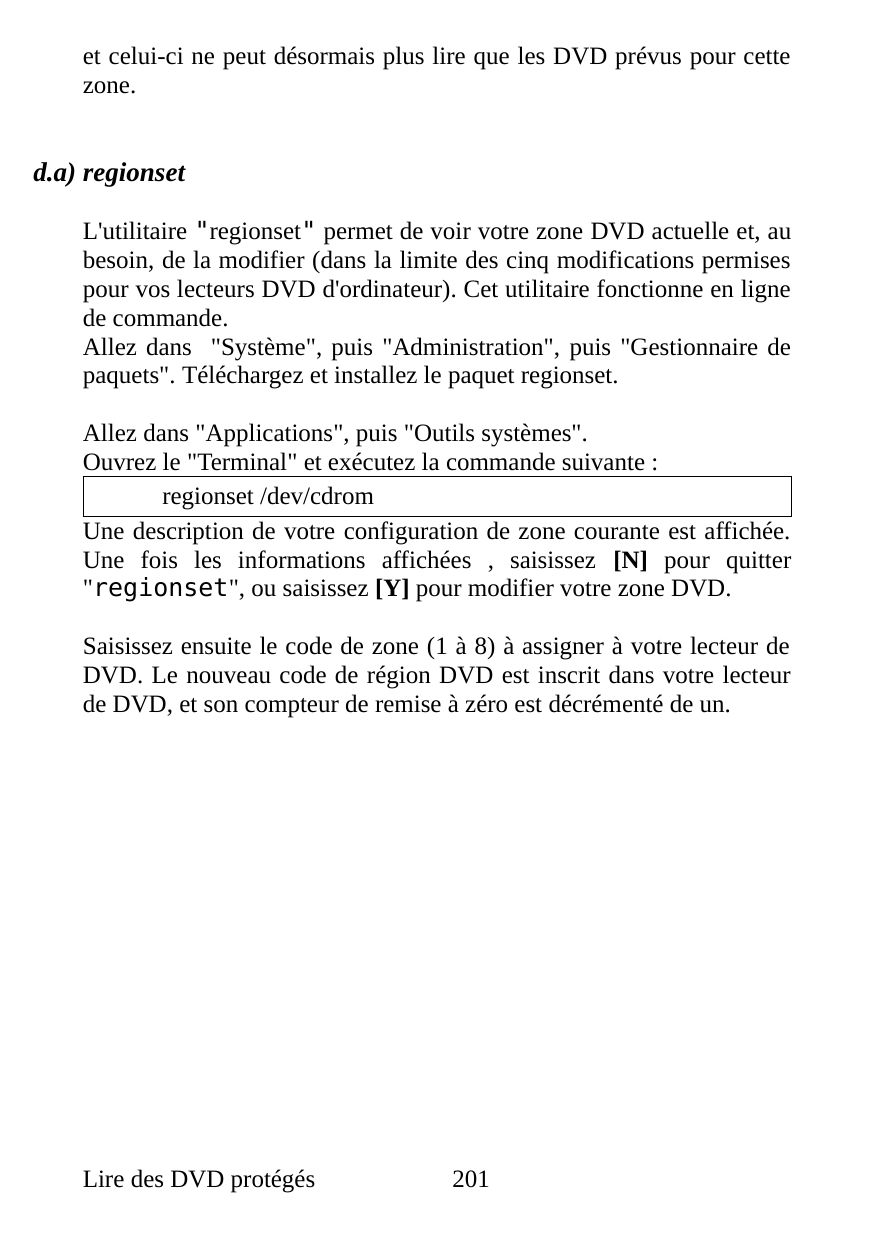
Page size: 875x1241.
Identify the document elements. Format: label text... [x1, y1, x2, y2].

text Allez dans "Système", puis "Administration", puis "Gestionnaire de paquets". Téléchargez et installez le paquet regionset. [83, 332, 791, 389]
text Ouvrez le "Terminal" et exécutez la commande suivante : [83, 447, 791, 476]
subtitle regionset [83, 156, 791, 187]
table_header regionset /dev/cdrom [84, 477, 791, 516]
text et celui-ci ne peut désormais plus lire que les DVD prévus pour cette zone. [83, 41, 791, 99]
text Saisissez ensuite le code de zone (1 à 8) à assigner à votre lecteur de DVD. Le nouveau code de région DVD est inscrit dans votre lecteur de DVD, et son compteur de remise à zéro est décrémenté de un. [83, 631, 791, 718]
text Allez dans "Applications", puis "Outils systèmes". [83, 418, 791, 447]
text L'utilitaire "regionset" permet de voir votre zone DVD actuelle et, au besoin, de la modifier (dans la limite des cinq modifications permises pour vos lecteurs DVD d'ordinateur). Cet utilitaire fonctionne en ligne de commande. [83, 216, 791, 332]
text Une description de votre configuration de zone courante est affichée. Une fois les informations affichées , saisissez [N] pour quitter "regionset", ou saisissez [Y] pour modifier votre zone DVD. [83, 517, 791, 603]
